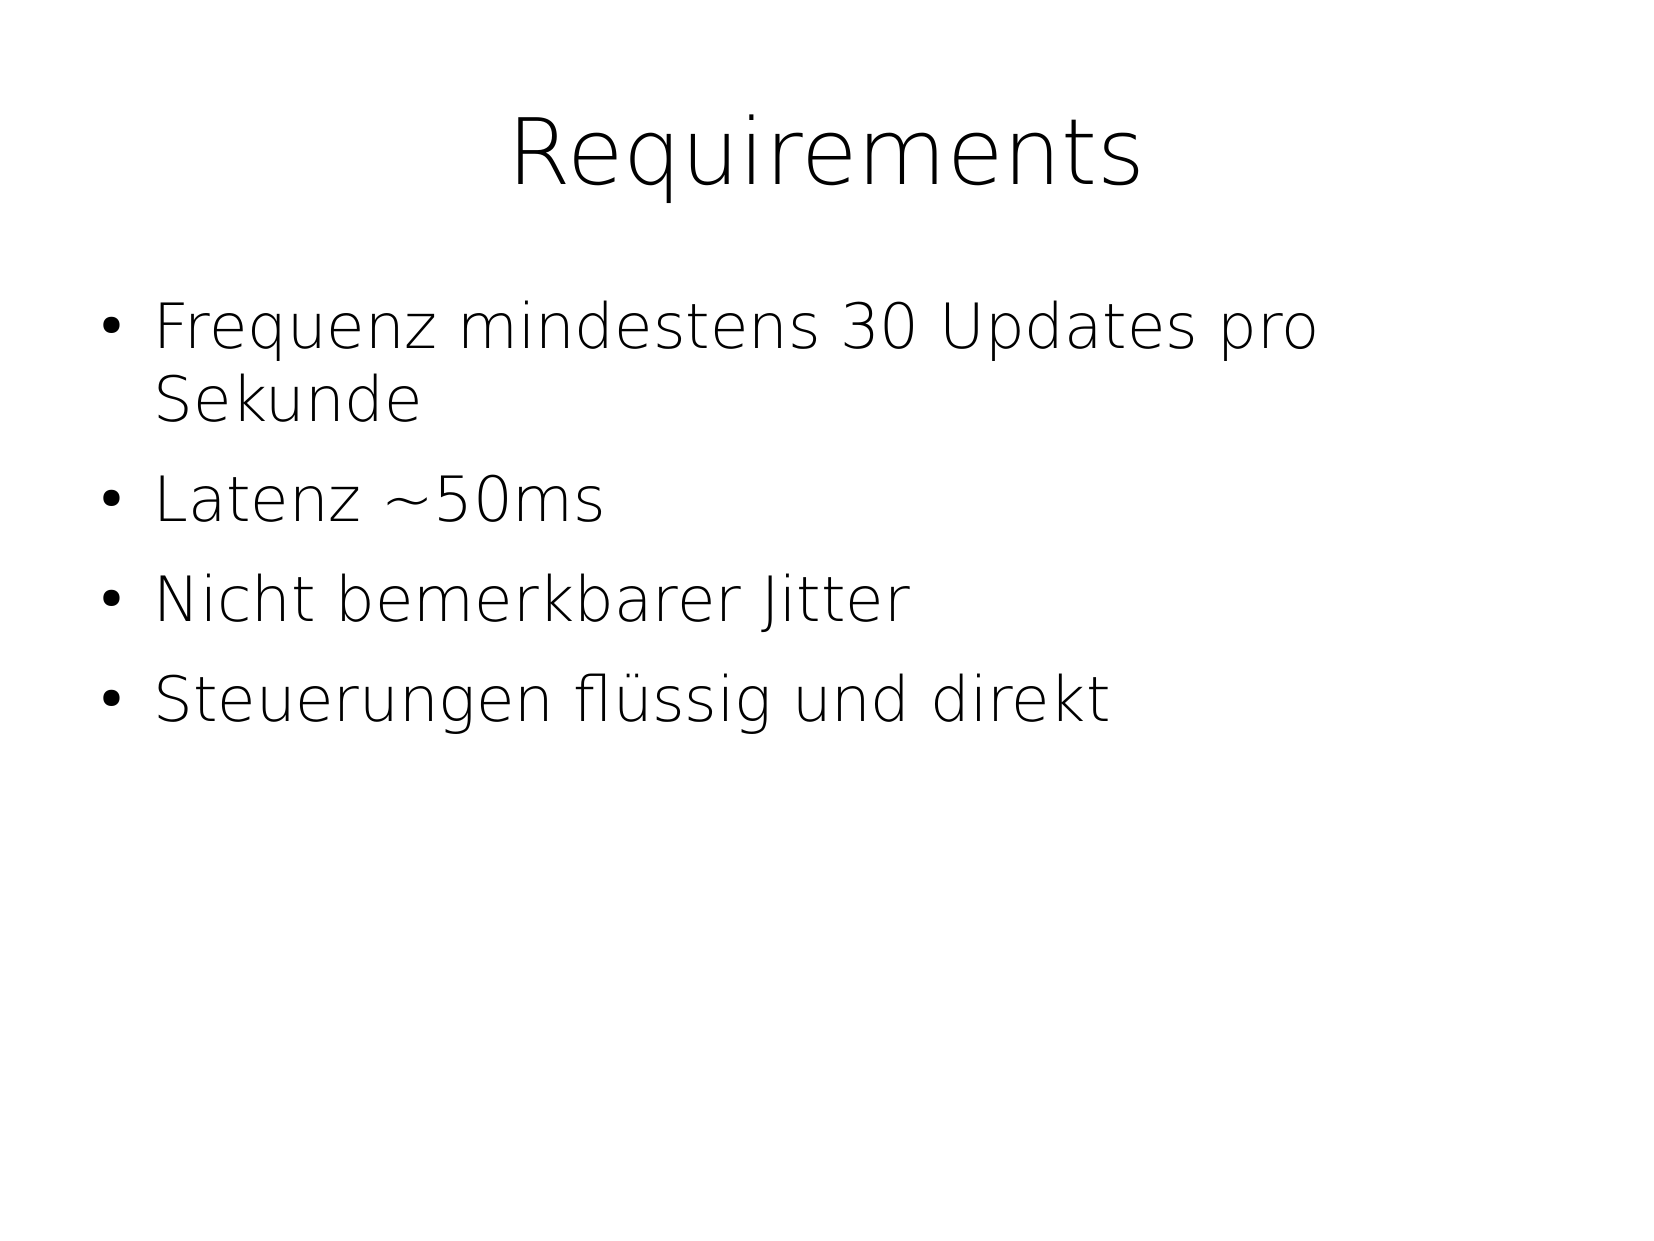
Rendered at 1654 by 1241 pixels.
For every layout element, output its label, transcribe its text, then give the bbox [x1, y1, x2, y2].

title Requirements [82, 49, 1571, 257]
list Frequenz mindestens 30 Updates pro Sekunde Latenz ~50ms Nicht bemerkbarer Jitter Steuerungen flüssig und direkt [82, 290, 1571, 1010]
